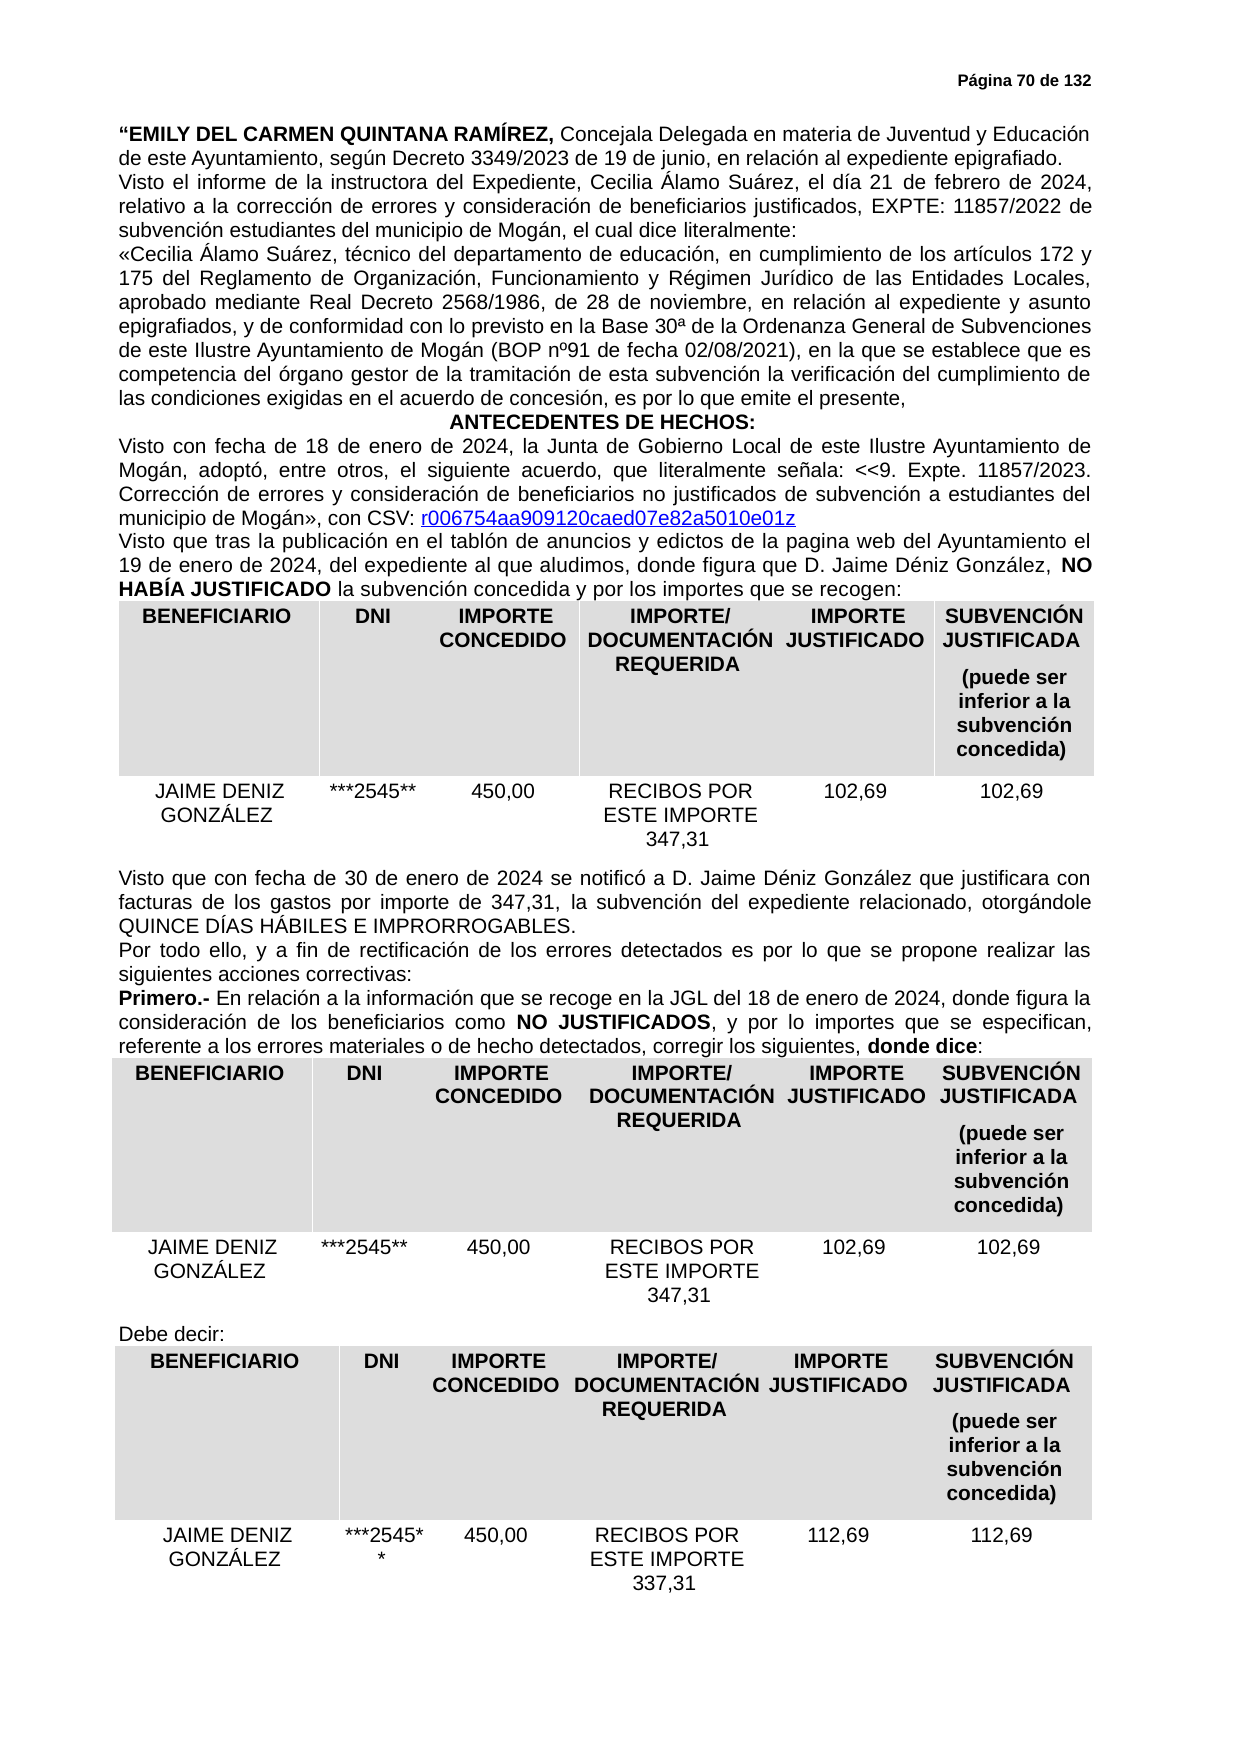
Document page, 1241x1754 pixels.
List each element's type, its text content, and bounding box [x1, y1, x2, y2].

table_cell 450,00 [432, 776, 579, 866]
table_header IMPORTE JUSTIFICADO [783, 1058, 930, 1232]
table_header DNI [320, 601, 432, 776]
table_cell 102,69 [935, 776, 1094, 866]
text Por todo ello, y a fin de rectificación de los errores detectados es por lo que se propone realizar las siguientes acciones correctivas: [118, 938, 1092, 986]
table_header IMPORTE CONCEDIDO [432, 601, 579, 776]
table_cell 450,00 [422, 1232, 581, 1322]
text Visto que tras la publicación en el tablón de anuncios y edictos de la pagina web del Ayuntamiento el 19 de enero de 2024, del expediente al que aludimos, donde figura que D. Jaime Déniz González, NO HABÍA JUSTIFICADO la subvención concedida y por los importes que se recogen: [118, 529, 1092, 601]
table_header DNI [340, 1346, 429, 1520]
table_header BENEFICIARIO [119, 601, 319, 776]
table_cell 102,69 [930, 1232, 1092, 1322]
table_cell 450,00 [429, 1520, 568, 1610]
table_header SUBVENCIÓN JUSTIFICADA (puede ser inferior a la subvención concedida) [916, 1346, 1092, 1520]
table_cell JAIME DENIZ GONZÁLEZ [112, 1232, 312, 1322]
table_header IMPORTE/DOCUMENTACIÓN REQUERIDA [581, 1058, 783, 1232]
table_cell 102,69 [783, 1232, 930, 1322]
text de este Ayuntamiento, según Decreto 3349/2023 de 19 de junio, en relación al expediente epigrafiado. [118, 146, 1092, 170]
table_header IMPORTE JUSTIFICADO [766, 1346, 916, 1520]
table_header IMPORTE/DOCUMENTACIÓN REQUERIDA [568, 1346, 766, 1520]
table_cell 102,69 [781, 776, 934, 866]
table_cell 112,69 [766, 1520, 916, 1610]
text “EMILY DEL CARMEN QUINTANA RAMÍREZ, Concejala Delegada en materia de Juventud y Educación [118, 122, 1092, 146]
table_header IMPORTE CONCEDIDO [422, 1058, 581, 1232]
table_cell ***2545** [313, 1232, 422, 1322]
text Visto con fecha de 18 de enero de 2024, la Junta de Gobierno Local de este Ilustre Ayuntamiento de Mogán, adoptó, entre otros, el siguiente acuerdo, que literalmente señala: <<9. Expte. 11857/2023. Corrección de errores y consideración de beneficiarios no justificados de subvención a estudiantes del municipio de Mogán», con CSV: r006754aa909120caed07e82a5010e01z [118, 433, 1092, 529]
table_header IMPORTE/DOCUMENTACIÓN REQUERIDA [580, 601, 781, 776]
table_cell JAIME DENIZ GONZÁLEZ [119, 776, 319, 866]
table_cell JAIME DENIZ GONZÁLEZ [115, 1520, 339, 1610]
text ANTECEDENTES DE HECHOS: [118, 409, 1092, 433]
table_cell RECIBOS POR ESTE IMPORTE 347,31 [581, 1232, 783, 1322]
text Visto que con fecha de 30 de enero de 2024 se notificó a D. Jaime Déniz González que justificara con facturas de los gastos por importe de 347,31, la subvención del expediente relacionado, otorgándole QUINCE DÍAS HÁBILES E IMPRORROGABLES. [118, 866, 1092, 938]
table_cell RECIBOS POR ESTE IMPORTE 347,31 [580, 776, 781, 866]
table_cell ***2545** [340, 1520, 429, 1610]
text Primero.- En relación a la información que se recoge en la JGL del 18 de enero de 2024, donde figura la consideración de los beneficiarios como NO JUSTIFICADOS, y por lo importes que se especifican, referente a los errores materiales o de hecho detectados, corregir los siguientes, donde dice: [118, 986, 1092, 1057]
table_header BENEFICIARIO [112, 1058, 312, 1232]
text Visto el informe de la instructora del Expediente, Cecilia Álamo Suárez, el día 21 de febrero de 2024, relativo a la corrección de errores y consideración de beneficiarios justificados, EXPTE: 11857/2022 de subvención estudiantes del municipio de Mogán, el cual dice literalmente: [118, 170, 1092, 242]
table_header IMPORTE JUSTIFICADO [781, 601, 934, 776]
text «Cecilia Álamo Suárez, técnico del departamento de educación, en cumplimiento de los artículos 172 y 175 del Reglamento de Organización, Funcionamiento y Régimen Jurídico de las Entidades Locales, aprobado mediante Real Decreto 2568/1986, de 28 de noviembre, en relación al expediente y asunto epigrafiados, y de conformidad con lo previsto en la Base 30ª de la Ordenanza General de Subvenciones de este Ilustre Ayuntamiento de Mogán (BOP nº91 de fecha 02/08/2021), en la que se establece que es competencia del órgano gestor de la tramitación de esta subvención la verificación del cumplimiento de las condiciones exigidas en el acuerdo de concesión, es por lo que emite el presente, [118, 242, 1092, 409]
table_header BENEFICIARIO [115, 1346, 339, 1520]
table_header SUBVENCIÓN JUSTIFICADA (puede ser inferior a la subvención concedida) [935, 601, 1094, 776]
table_cell RECIBOS POR ESTE IMPORTE 337,31 [568, 1520, 766, 1610]
table_header SUBVENCIÓN JUSTIFICADA (puede ser inferior a la subvención concedida) [930, 1058, 1092, 1232]
table_cell ***2545** [320, 776, 432, 866]
text Debe decir: [118, 1322, 1092, 1346]
table_cell 112,69 [916, 1520, 1092, 1610]
table_header DNI [313, 1058, 422, 1232]
table_header IMPORTE CONCEDIDO [429, 1346, 568, 1520]
